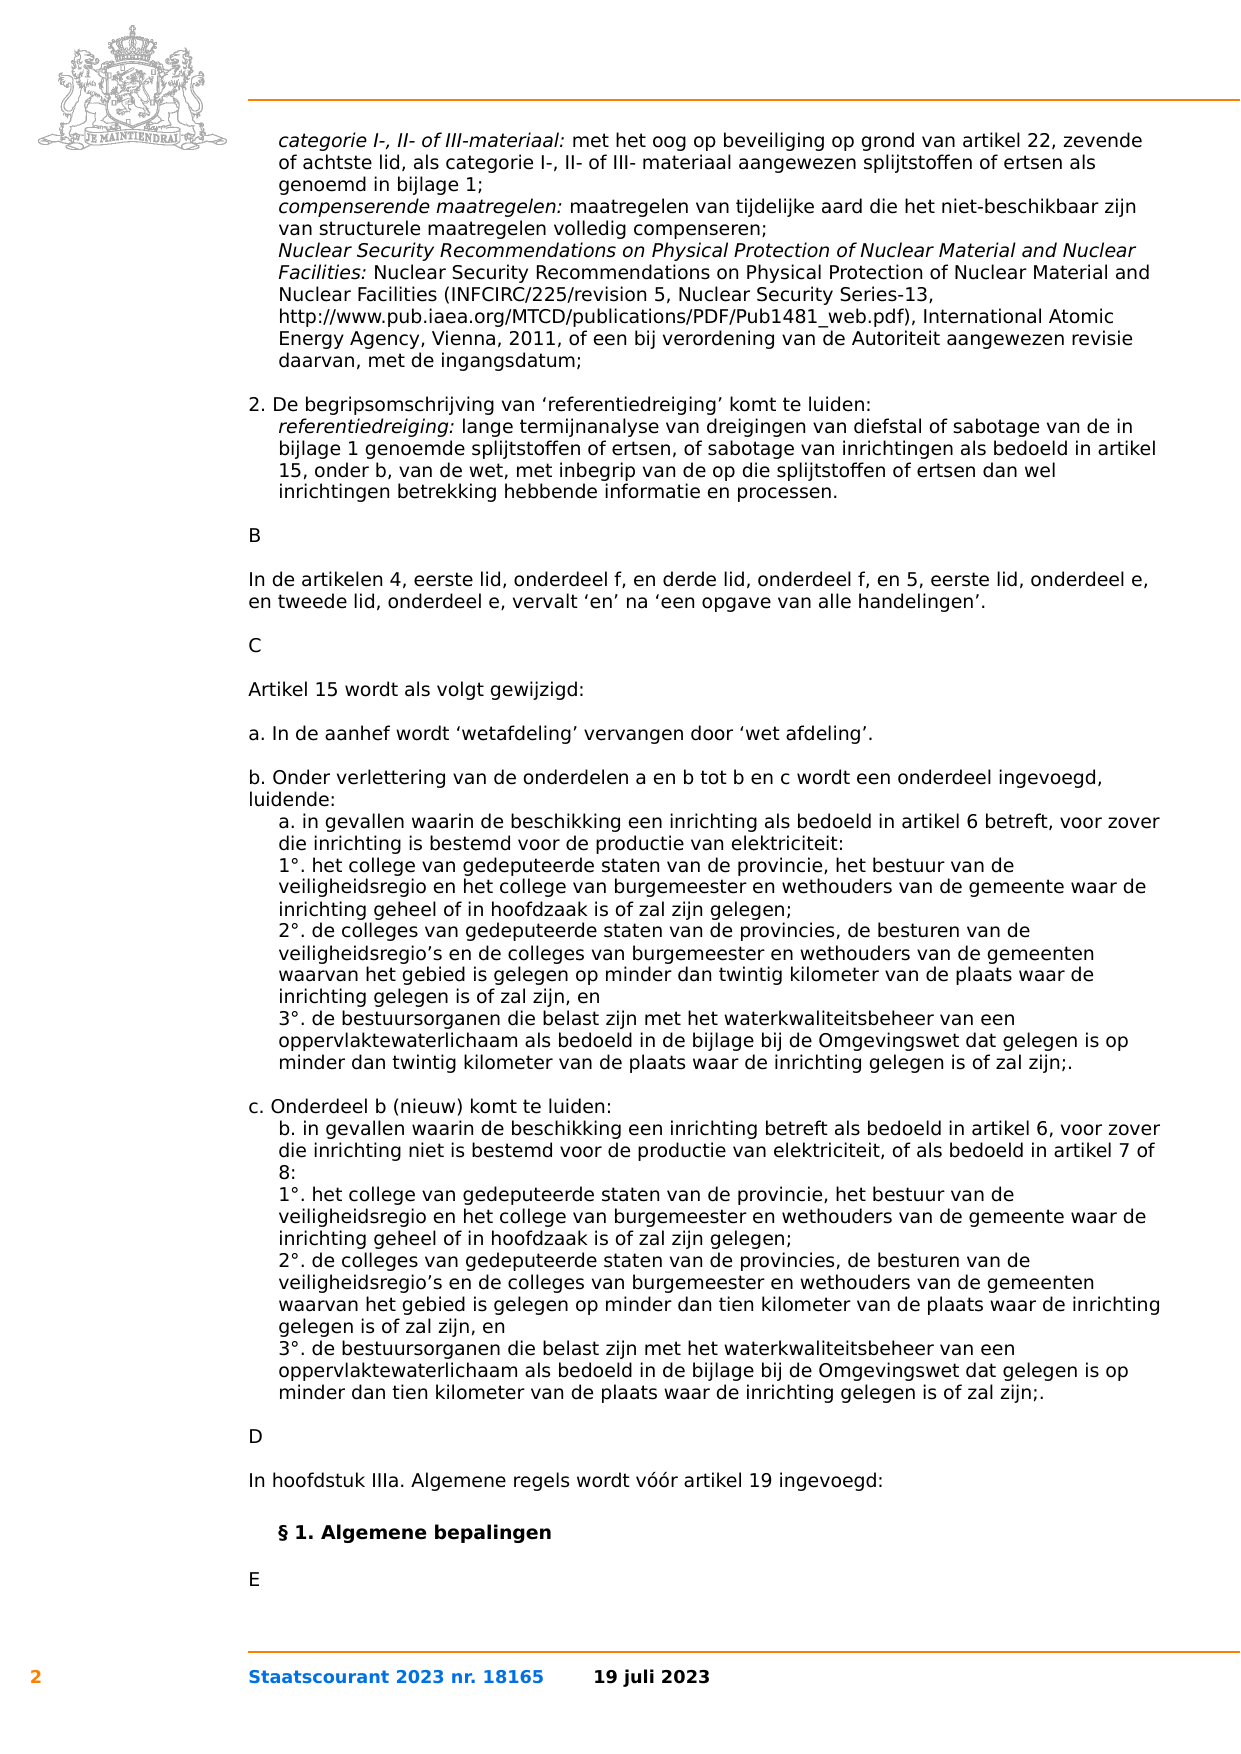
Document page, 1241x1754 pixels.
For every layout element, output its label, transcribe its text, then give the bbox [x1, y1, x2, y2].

picture [38, 25, 227, 150]
text C [248, 635, 1163, 657]
text 1°. het college van gedeputeerde staten van de provincie, het bestuur van de veiligheidsregio en het college van burgemeester en wethouders van de gemeente waar de inrichting geheel of in hoofdzaak is of zal zijn gelegen; [278, 854, 1163, 920]
text 2. De begripsomschrijving van ‘referentiedreiging’ komt te luiden: [248, 393, 1163, 416]
text b. Onder verlettering van de onderdelen a en b tot b en c wordt een onderdeel ingevoegd, luidende: [248, 767, 1163, 811]
text 3°. de bestuursorganen die belast zijn met het waterkwaliteitsbeheer van een oppervlaktewaterlichaam als bedoeld in de bijlage bij de Omgevingswet dat gelegen is op minder dan tien kilometer van de plaats waar de inrichting gelegen is of zal zijn;. [278, 1338, 1163, 1404]
text b. in gevallen waarin de beschikking een inrichting betreft als bedoeld in artikel 6, voor zover die inrichting niet is bestemd voor de productie van elektriciteit, of als bedoeld in artikel 7 of 8: [278, 1118, 1163, 1184]
text a. in gevallen waarin de beschikking een inrichting als bedoeld in artikel 6 betreft, voor zover die inrichting is bestemd voor de productie van elektriciteit: [278, 811, 1163, 854]
text 1°. het college van gedeputeerde staten van de provincie, het bestuur van de veiligheidsregio en het college van burgemeester en wethouders van de gemeente waar de inrichting geheel of in hoofdzaak is of zal zijn gelegen; [278, 1184, 1163, 1250]
text compenserende maatregelen: maatregelen van tijdelijke aard die het niet-beschikbaar zijn van structurele maatregelen volledig compenseren; [278, 196, 1163, 240]
text 2°. de colleges van gedeputeerde staten van de provincies, de besturen van de veiligheidsregio’s en de colleges van burgemeester en wethouders van de gemeenten waarvan het gebied is gelegen op minder dan twintig kilometer van de plaats waar de inrichting gelegen is of zal zijn, en [278, 920, 1163, 1008]
text B [248, 525, 1163, 547]
text 2°. de colleges van gedeputeerde staten van de provincies, de besturen van de veiligheidsregio’s en de colleges van burgemeester en wethouders van de gemeenten waarvan het gebied is gelegen op minder dan tien kilometer van de plaats waar de inrichting gelegen is of zal zijn, en [278, 1250, 1163, 1338]
text In hoofdstuk IIIa. Algemene regels wordt vóór artikel 19 ingevoegd: [248, 1469, 1163, 1492]
subtitle § 1. Algemene bepalingen [278, 1522, 1163, 1543]
text Artikel 15 wordt als volgt gewijzigd: [248, 679, 1163, 701]
text categorie I-, II- of III-materiaal: met het oog op beveiliging op grond van artikel 22, zevende of achtste lid, als categorie I-, II- of III- materiaal aangewezen splijtstoffen of ertsen als genoemd in bijlage 1; [278, 130, 1163, 196]
text In de artikelen 4, eerste lid, onderdeel f, en derde lid, onderdeel f, en 5, eerste lid, onderdeel e, en tweede lid, onderdeel e, vervalt ‘en’ na ‘een opgave van alle handelingen’. [248, 569, 1163, 613]
text Nuclear Security Recommendations on Physical Protection of Nuclear Material and Nuclear Facilities: Nuclear Security Recommendations on Physical Protection of Nuclear Material and Nuclear Facilities (INFCIRC/225/revision 5, Nuclear Security Series-13, http://www.pub.iaea.org/MTCD/publications/PDF/Pub1481_web.pdf), International Atomic Energy Agency, Vienna, 2011, of een bij verordening van de Autoriteit aangewezen revisie daarvan, met de ingangsdatum; [278, 240, 1163, 372]
text E [248, 1568, 1163, 1591]
text referentiedreiging: lange termijnanalyse van dreigingen van diefstal of sabotage van de in bijlage 1 genoemde splijtstoffen of ertsen, of sabotage van inrichtingen als bedoeld in artikel 15, onder b, van de wet, met inbegrip van de op die splijtstoffen of ertsen dan wel inrichtingen betrekking hebbende informatie en processen. [278, 416, 1163, 503]
text c. Onderdeel b (nieuw) komt te luiden: [248, 1096, 1163, 1118]
text 3°. de bestuursorganen die belast zijn met het waterkwaliteitsbeheer van een oppervlaktewaterlichaam als bedoeld in de bijlage bij de Omgevingswet dat gelegen is op minder dan twintig kilometer van de plaats waar de inrichting gelegen is of zal zijn;. [278, 1008, 1163, 1074]
text a. In de aanhef wordt ‘wetafdeling’ vervangen door ‘wet afdeling’. [248, 723, 1163, 745]
text D [248, 1426, 1163, 1448]
